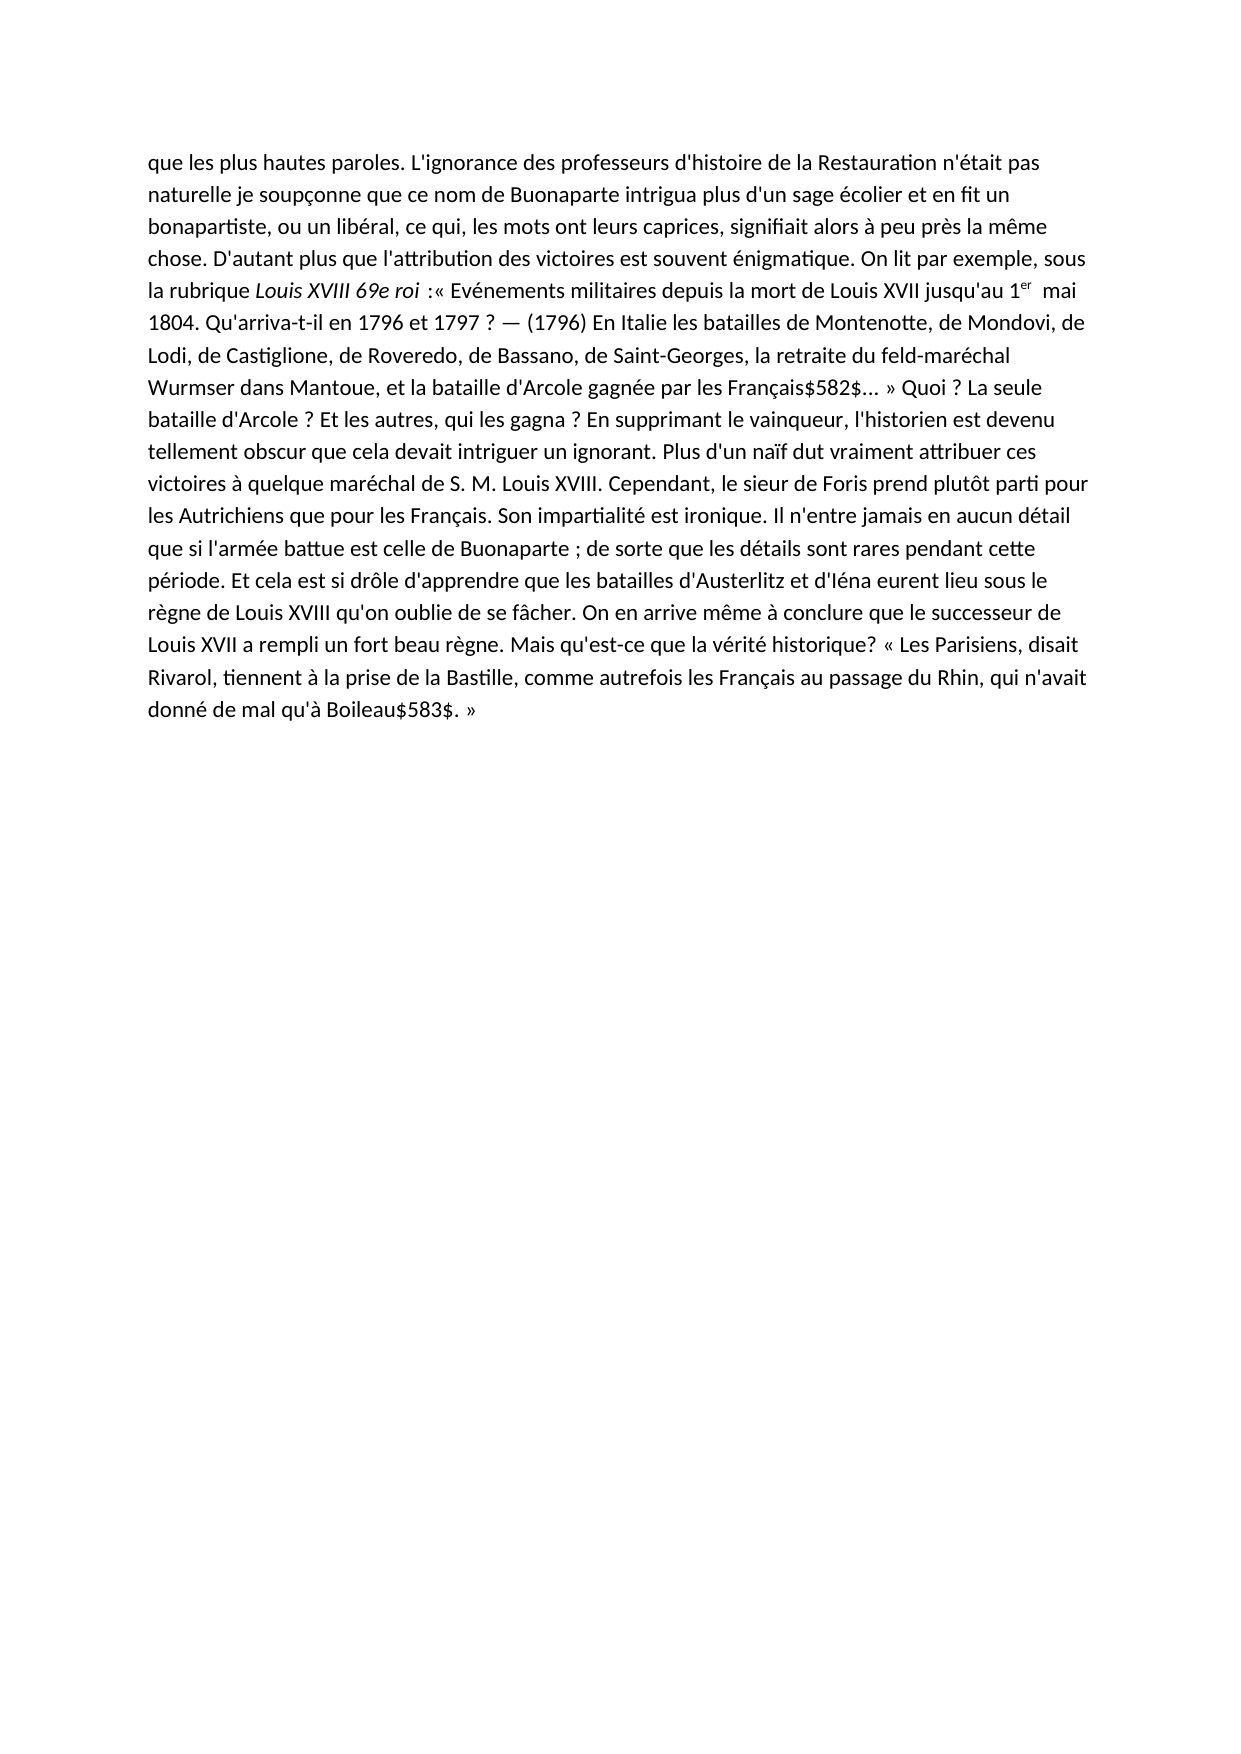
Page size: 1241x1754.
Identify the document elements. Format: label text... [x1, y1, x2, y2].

text que les plus hautes paroles. L'ignorance des professeurs d'histoire de la Restauration n'était pas naturelle je soupçonne que ce nom de Buonaparte intrigua plus d'un sage écolier et en fit un bonapartiste, ou un libéral, ce qui, les mots ont leurs caprices, signifiait alors à peu près la même chose. D'autant plus que l'attribution des victoires est souvent énigmatique. On lit par exemple, sous la rubrique Louis XVIII 69e roi :« Evénements militaires depuis la mort de Louis XVII jusqu'au 1er mai 1804. Qu'arriva-t-il en 1796 et 1797 ? — (1796) En Italie les batailles de Montenotte, de Mondovi, de Lodi, de Castiglione, de Roveredo, de Bassano, de Saint-Georges, la retraite du feld-maréchal Wurmser dans Mantoue, et la bataille d'Arcole gagnée par les Français$582$... » Quoi ? La seule bataille d'Arcole ? Et les autres, qui les gagna ? En supprimant le vainqueur, l'historien est devenu tellement obscur que cela devait intriguer un ignorant. Plus d'un naïf dut vraiment attribuer ces victoires à quelque maréchal de S. M. Louis XVIII. Cependant, le sieur de Foris prend plutôt parti pour les Autrichiens que pour les Français. Son impartialité est ironique. Il n'entre jamais en aucun détail que si l'armée battue est celle de Buonaparte ; de sorte que les détails sont rares pendant cette période. Et cela est si drôle d'apprendre que les batailles d'Austerlitz et d'Iéna eurent lieu sous le règne de Louis XVIII qu'on oublie de se fâcher. On en arrive même à conclure que le successeur de Louis XVII a rempli un fort beau règne. Mais qu'est-ce que la vérité historique? « Les Parisiens, disait Rivarol, tiennent à la prise de la Bastille, comme autrefois les Français au passage du Rhin, qui n'avait donné de mal qu'à Boileau$583$. » [148, 148, 1093, 723]
